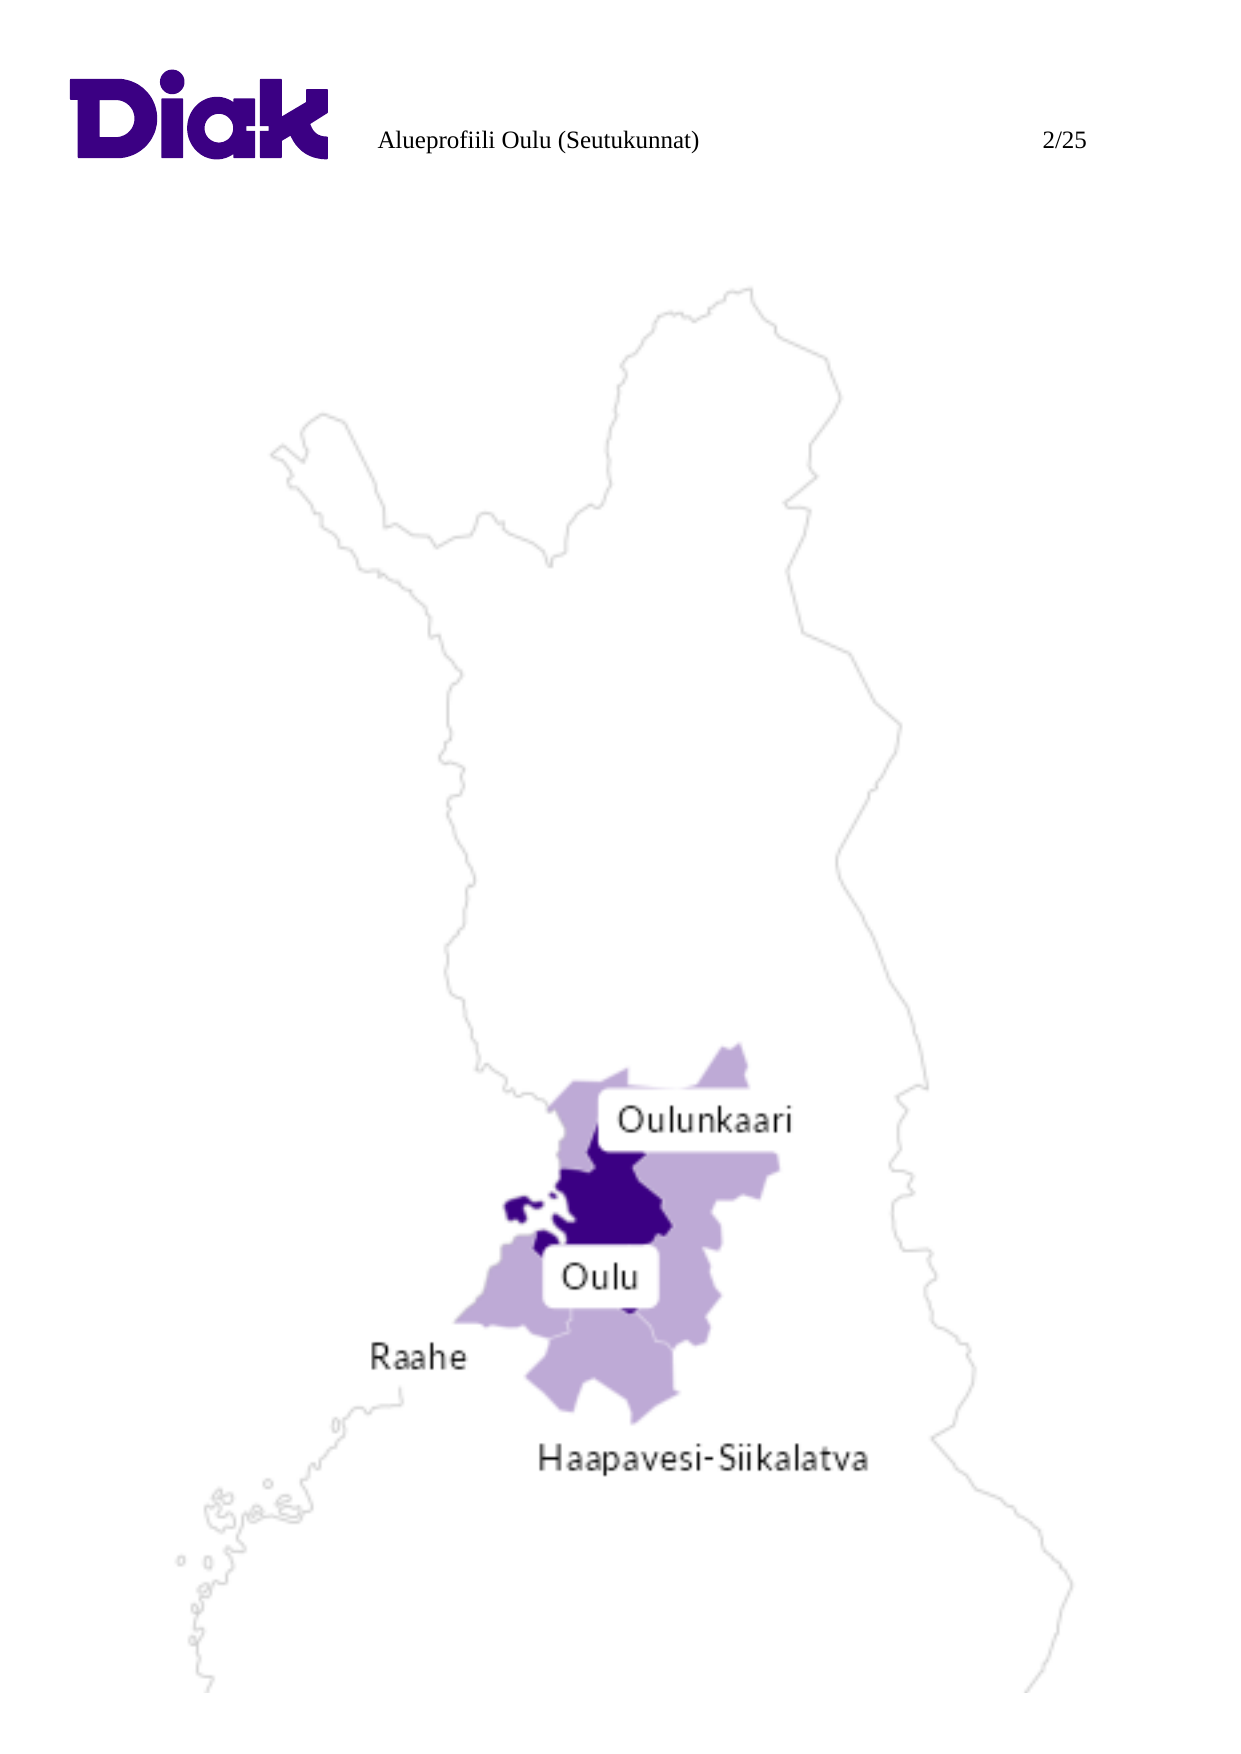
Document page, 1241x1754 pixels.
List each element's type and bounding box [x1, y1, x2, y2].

picture [61, 196, 1179, 1693]
